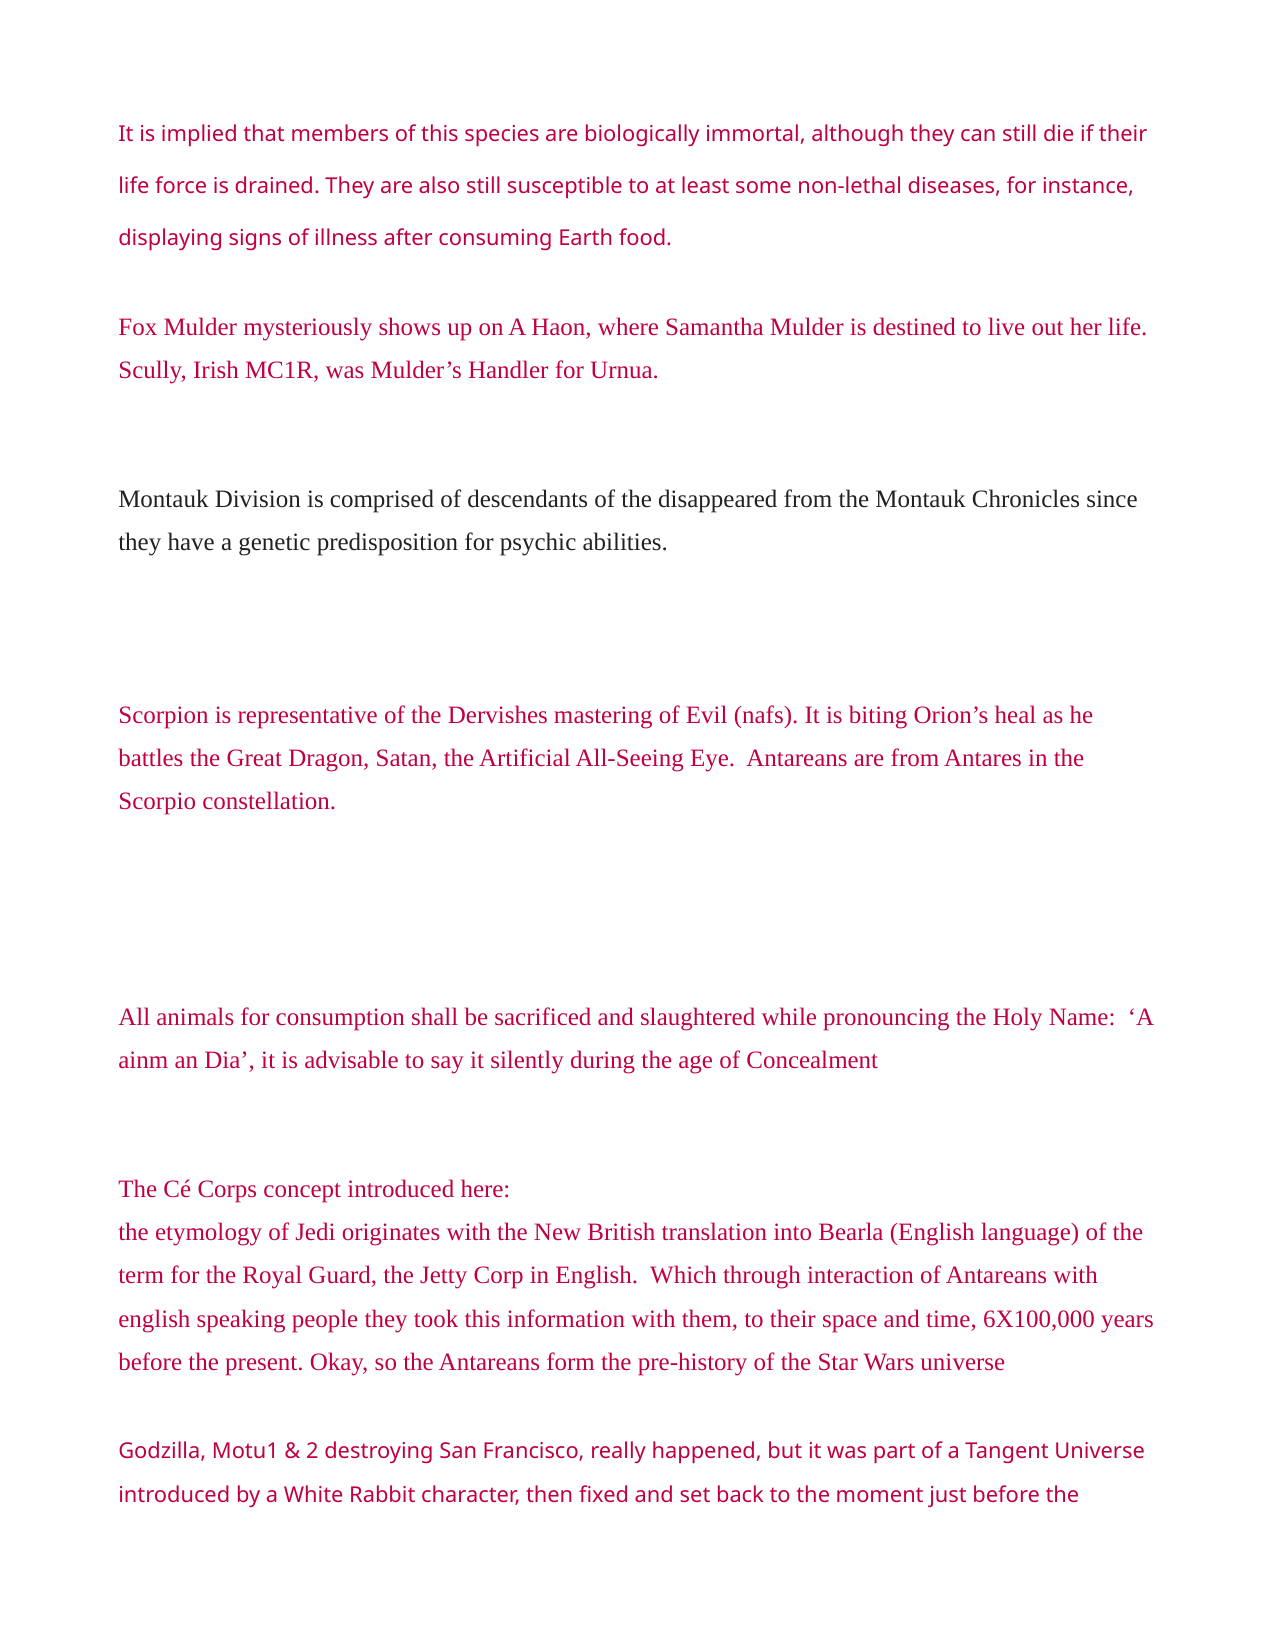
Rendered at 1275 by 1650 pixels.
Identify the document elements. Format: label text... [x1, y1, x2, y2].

text the etymology of Jedi originates with the New British translation into Bearla (English language) of the term for the Royal Guard, the Jetty Corp in English. Which through interaction of Antareans with english speaking people they took this information with them, to their space and time, 6X100,000 years before the present. Okay, so the Antareans form the pre-history of the Star Wars universe [118, 1217, 1157, 1376]
text Fox Mulder mysteriously shows up on A Haon, where Samantha Mulder is destined to live out her life. Scully, Irish MC1R, was Mulder’s Handler for Urnua. [118, 312, 1157, 384]
text The Cé Corps concept introduced here: [118, 1174, 1157, 1203]
text All animals for consumption shall be sacrificed and slaughtered while pronouncing the Holy Name: ‘A ainm an Dia’, it is advisable to say it silently during the age of Concealment [118, 1002, 1157, 1074]
text Scorpion is representative of the Dervishes mastering of Evil (nafs). It is biting Orion’s heal as he battles the Great Dragon, Satan, the Artificial All-Seeing Eye. Antareans are from Antares in the Scorpio constellation. [118, 700, 1157, 815]
text Godzilla, Motu1 & 2 destroying San Francisco, really happened, but it was part of a Tangent Universe introduced by a White Rabbit character, then fixed and set back to the moment just before the [118, 1435, 1157, 1509]
text It is implied that members of this species are biologically immortal, although they can still die if their life force is drained. They are also still susceptible to at least some non-lethal diseases, for instance, displaying signs of illness after consuming Earth food. [118, 118, 1157, 252]
text Montauk Division is comprised of descendants of the disappeared from the Montauk Chronicles since they have a genetic predisposition for psychic abilities. [118, 484, 1157, 556]
